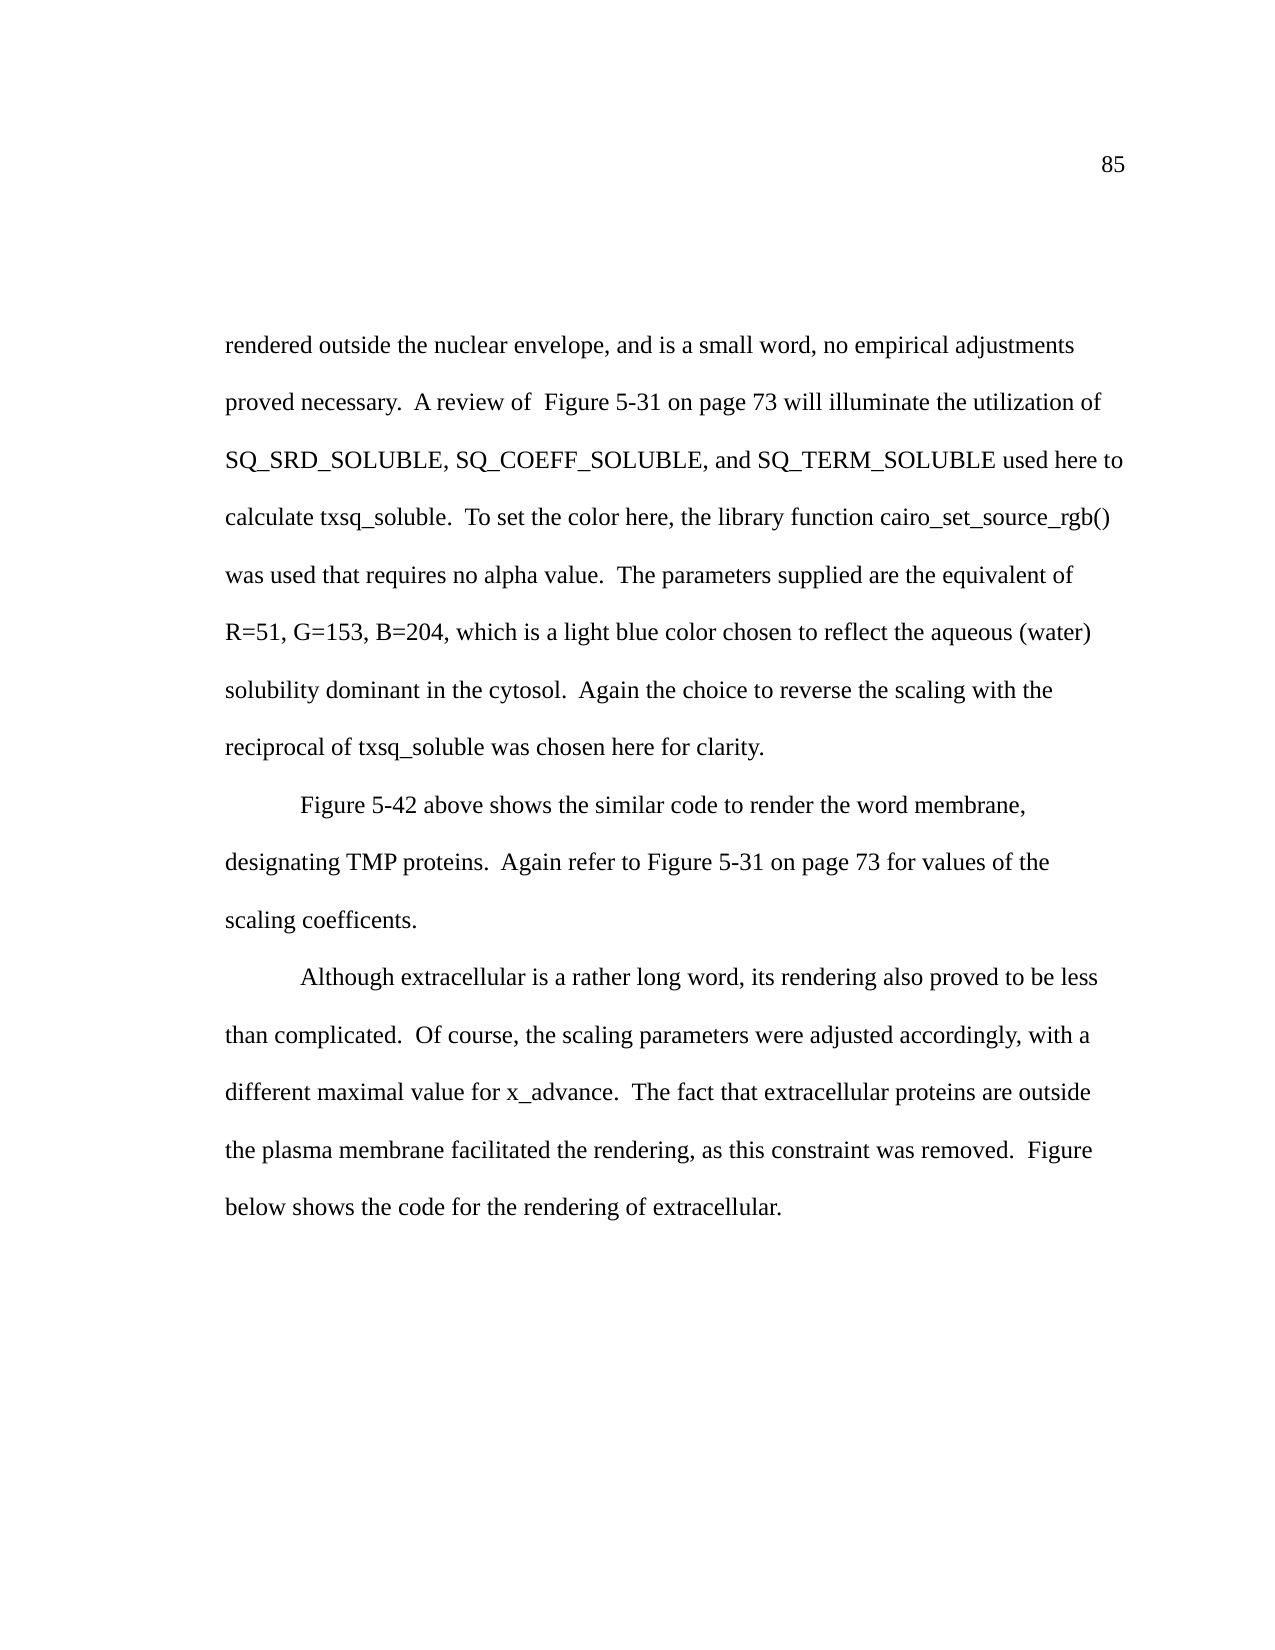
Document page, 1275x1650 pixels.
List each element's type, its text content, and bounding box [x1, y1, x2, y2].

text Figure 5-42 above shows the similar code to render the word membrane, designating TMP proteins. Again refer to Figure 5-31 on page 73 for values of the scaling coefficents. [225, 790, 1125, 934]
text rendered outside the nuclear envelope, and is a small word, no empirical adjustments proved necessary. A review of Figure 5-31 on page 73 will illuminate the utilization of SQ_SRD_SOLUBLE, SQ_COEFF_SOLUBLE, and SQ_TERM_SOLUBLE used here to calculate txsq_soluble. To set the color here, the library function cairo_set_source_rgb() was used that requires no alpha value. The parameters supplied are the equivalent of R=51, G=153, B=204, which is a light blue color chosen to reflect the aqueous (water) solubility dominant in the cytosol. Again the choice to reverse the scaling with the reciprocal of txsq_soluble was chosen here for clarity. [225, 330, 1125, 761]
text Although extracellular is a rather long word, its rendering also proved to be less than complicated. Of course, the scaling parameters were adjusted accordingly, with a different maximal value for x_advance. The fact that extracellular proteins are outside the plasma membrane facilitated the rendering, as this constraint was removed. Figure below shows the code for the rendering of extracellular. [225, 962, 1125, 1221]
